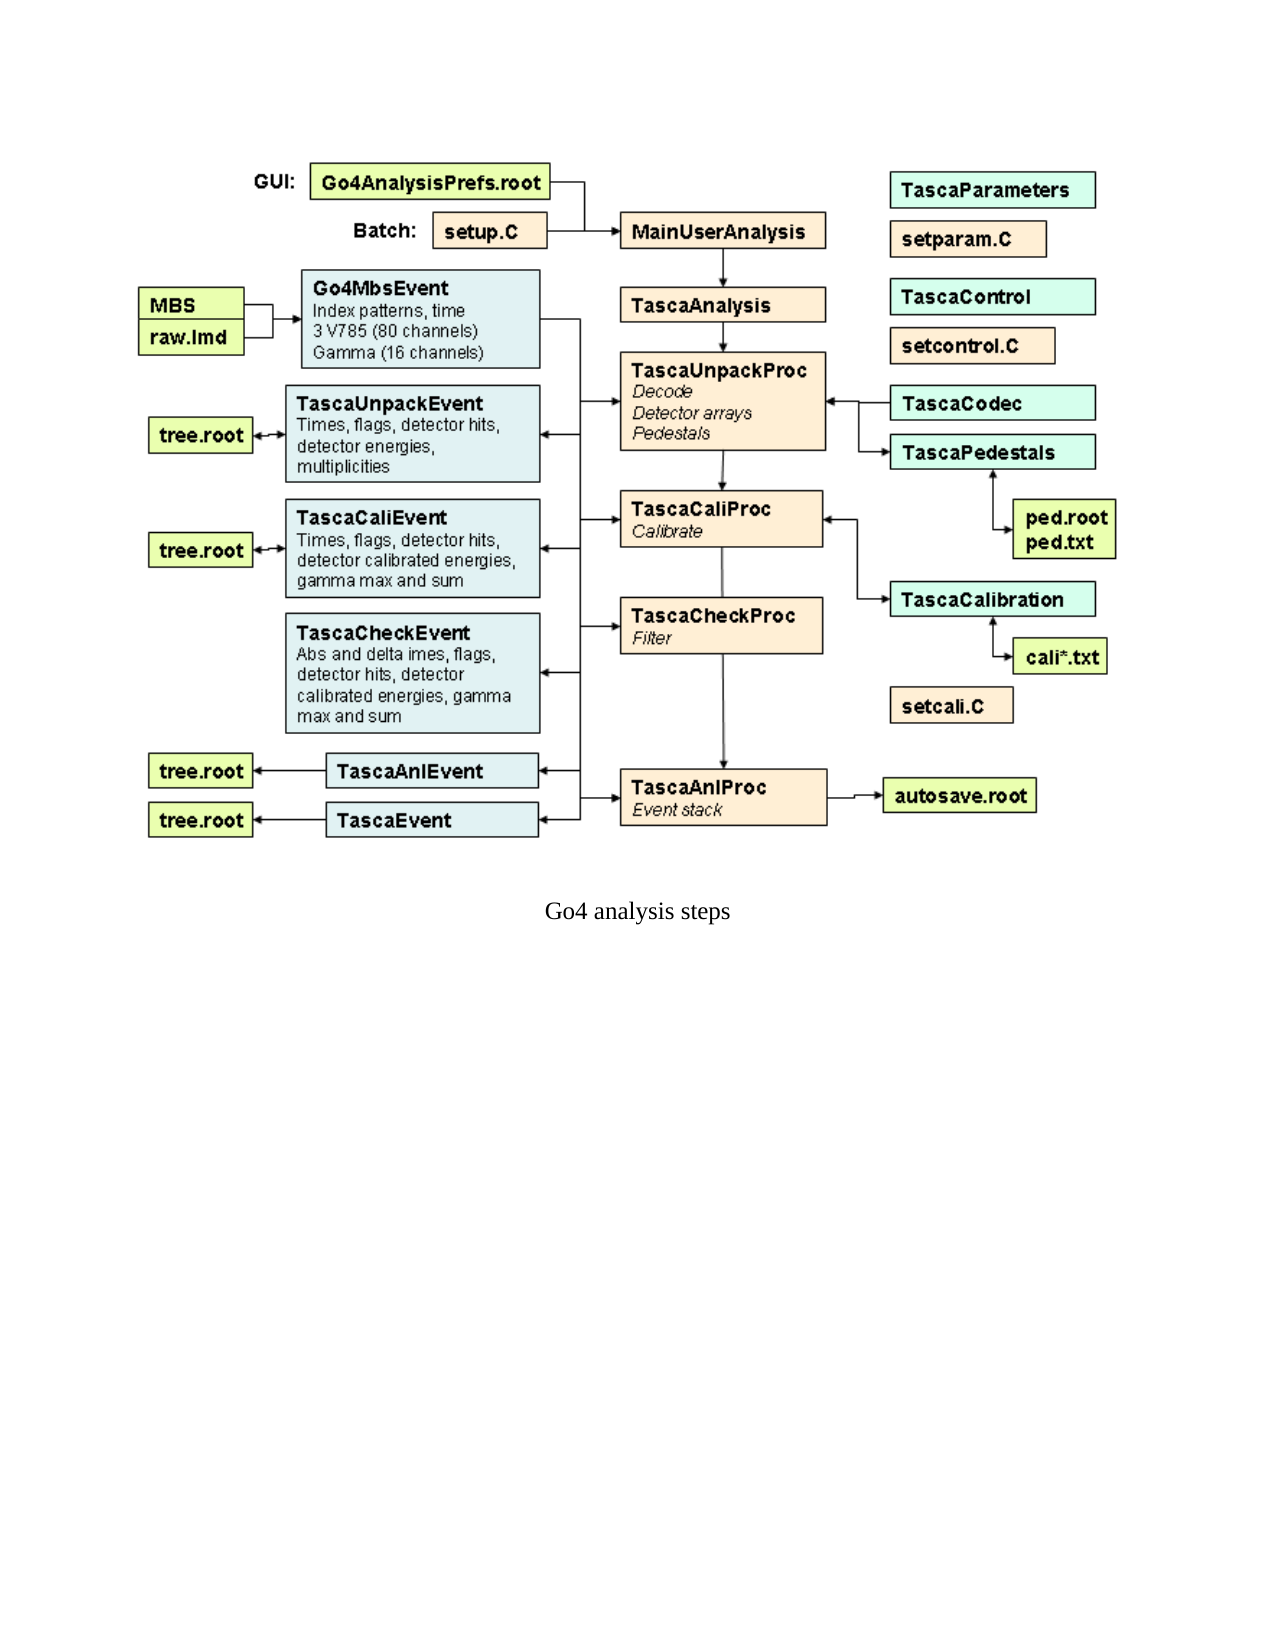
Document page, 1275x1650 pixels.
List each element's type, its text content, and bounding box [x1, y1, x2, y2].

picture [118, 118, 1157, 897]
text Go4 analysis steps [118, 897, 1157, 925]
